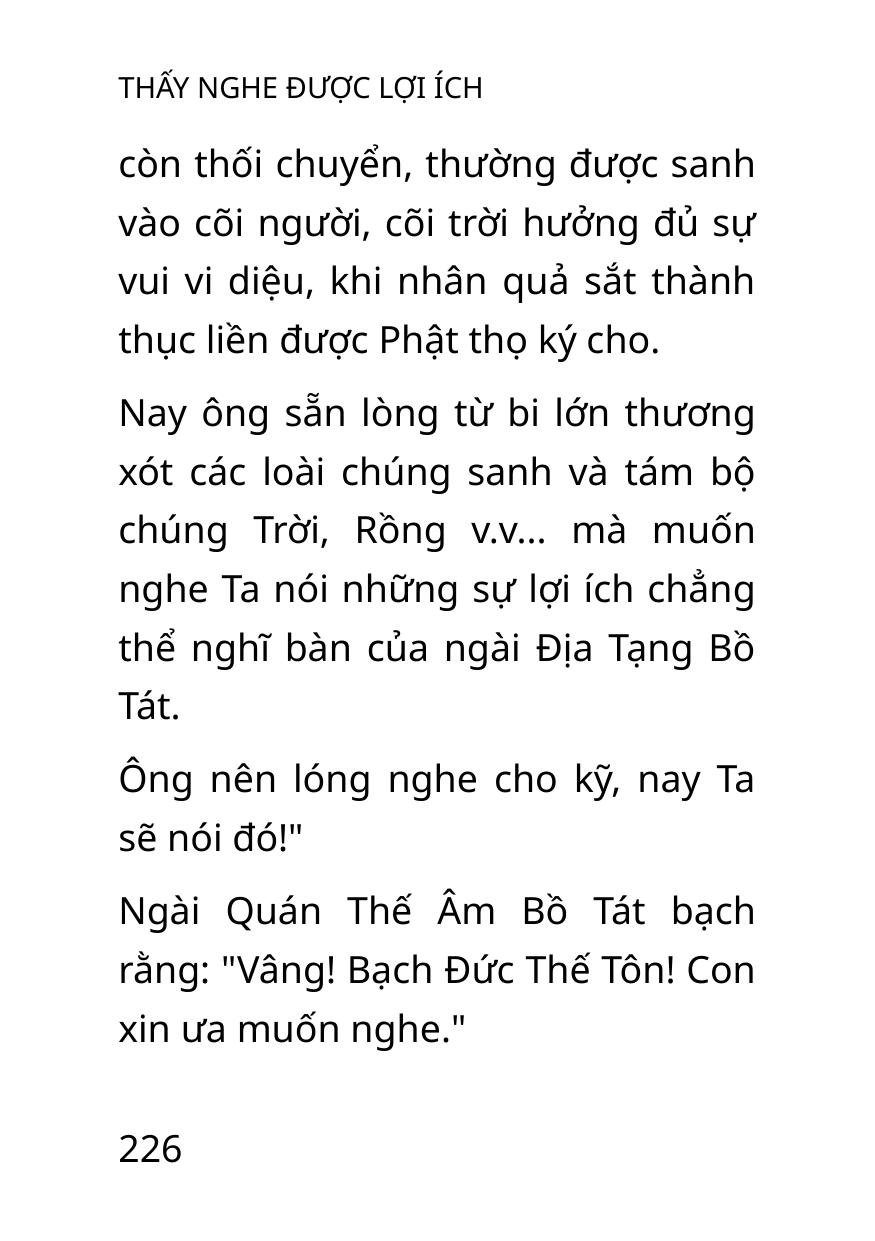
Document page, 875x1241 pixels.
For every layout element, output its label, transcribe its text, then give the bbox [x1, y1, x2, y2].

text còn thối chuyển, thường được sanh vào cõi người, cõi trời hưởng đủ sự vui vi diệu, khi nhân quả sắt thành thục liền được Phật thọ ký cho. [118, 137, 756, 364]
text Ông nên lóng nghe cho kỹ, nay Ta sẽ nói đó!" [118, 753, 756, 862]
text Ngài Quán Thế Âm Bồ Tát bạch rằng: "Vâng! Bạch Đức Thế Tôn! Con xin ưa muốn nghe." [118, 885, 756, 1053]
text Nay ông sẵn lòng từ bi lớn thương xót các loài chúng sanh và tám bộ chúng Trời, Rồng v.v... mà muốn nghe Ta nói những sự lợi ích chẳng thể nghĩ bàn của ngài Địa Tạng Bồ Tát. [118, 386, 756, 731]
